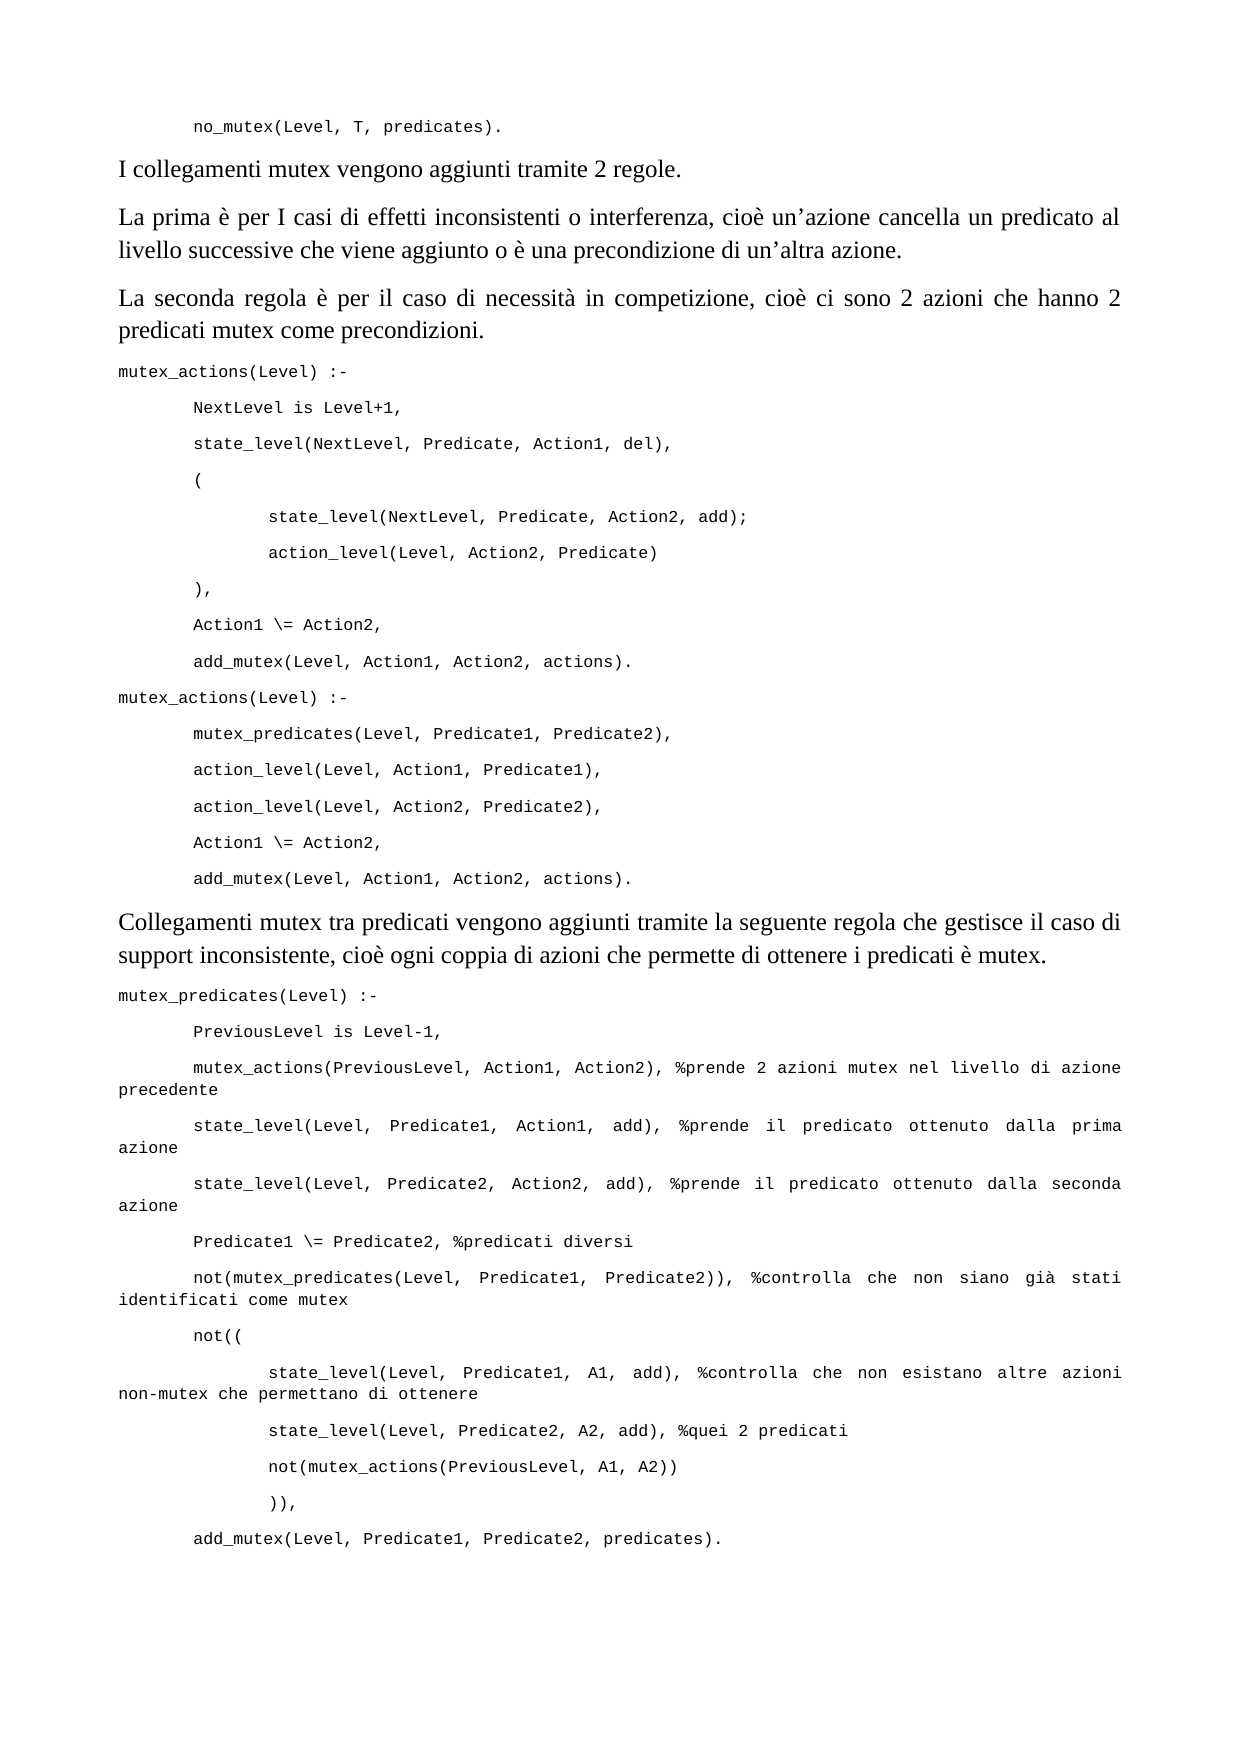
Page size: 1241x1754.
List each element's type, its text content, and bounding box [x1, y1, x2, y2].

text Collegamenti mutex tra predicati vengono aggiunti tramite la seguente regola che gestisce il caso di support inconsistente, cioè ogni coppia di azioni che permette di ottenere i predicati è mutex. [118, 907, 1122, 969]
text Action1 \= Action2, [118, 617, 1122, 636]
text mutex_actions(PreviousLevel, Action1, Action2), %prende 2 azioni mutex nel livello di azione precedente [118, 1060, 1122, 1101]
text state_level(Level, Predicate2, A2, add), %quei 2 predicati [118, 1422, 1122, 1441]
text not(( [118, 1328, 1122, 1347]
text not(mutex_predicates(Level, Predicate1, Predicate2)), %controlla che non siano già stati identificati come mutex [118, 1270, 1122, 1311]
text ( [118, 472, 1122, 491]
text mutex_actions(Level) :- [118, 689, 1122, 708]
text ), [118, 581, 1122, 599]
text NextLevel is Level+1, [118, 399, 1122, 418]
text state_level(Level, Predicate1, A1, add), %controlla che non esistano altre azioni non-mutex che permettano di ottenere [118, 1364, 1122, 1405]
text mutex_predicates(Level, Predicate1, Predicate2), [118, 726, 1122, 744]
text )), [118, 1495, 1122, 1513]
text I collegamenti mutex vengono aggiunti tramite 2 regole. [118, 154, 1122, 183]
text add_mutex(Level, Action1, Action2, actions). [118, 653, 1122, 672]
text not(mutex_actions(PreviousLevel, A1, A2)) [118, 1458, 1122, 1477]
text PreviousLevel is Level-1, [118, 1024, 1122, 1043]
text state_level(NextLevel, Predicate, Action1, del), [118, 436, 1122, 454]
text Action1 \= Action2, [118, 834, 1122, 853]
text add_mutex(Level, Action1, Action2, actions). [118, 871, 1122, 889]
text action_level(Level, Action1, Predicate1), [118, 762, 1122, 781]
text La prima è per I casi di effetti inconsistenti o interferenza, cioè un’azione cancella un predicato al livello successive che viene aggiunto o è una precondizione di un’altra azione. [118, 202, 1122, 264]
text no_mutex(Level, T, predicates). [118, 118, 1122, 137]
text add_mutex(Level, Predicate1, Predicate2, predicates). [118, 1531, 1122, 1550]
text La seconda regola è per il caso di necessità in competizione, cioè ci sono 2 azioni che hanno 2 predicati mutex come precondizioni. [118, 283, 1122, 344]
text state_level(NextLevel, Predicate, Action2, add); [118, 508, 1122, 527]
text mutex_predicates(Level) :- [118, 988, 1122, 1006]
text state_level(Level, Predicate1, Action1, add), %prende il predicato ottenuto dalla prima azione [118, 1118, 1122, 1158]
text Predicate1 \= Predicate2, %predicati diversi [118, 1234, 1122, 1253]
text action_level(Level, Action2, Predicate2), [118, 798, 1122, 817]
text state_level(Level, Predicate2, Action2, add), %prende il predicato ottenuto dalla seconda azione [118, 1176, 1122, 1216]
text mutex_actions(Level) :- [118, 363, 1122, 382]
text action_level(Level, Action2, Predicate) [118, 544, 1122, 563]
